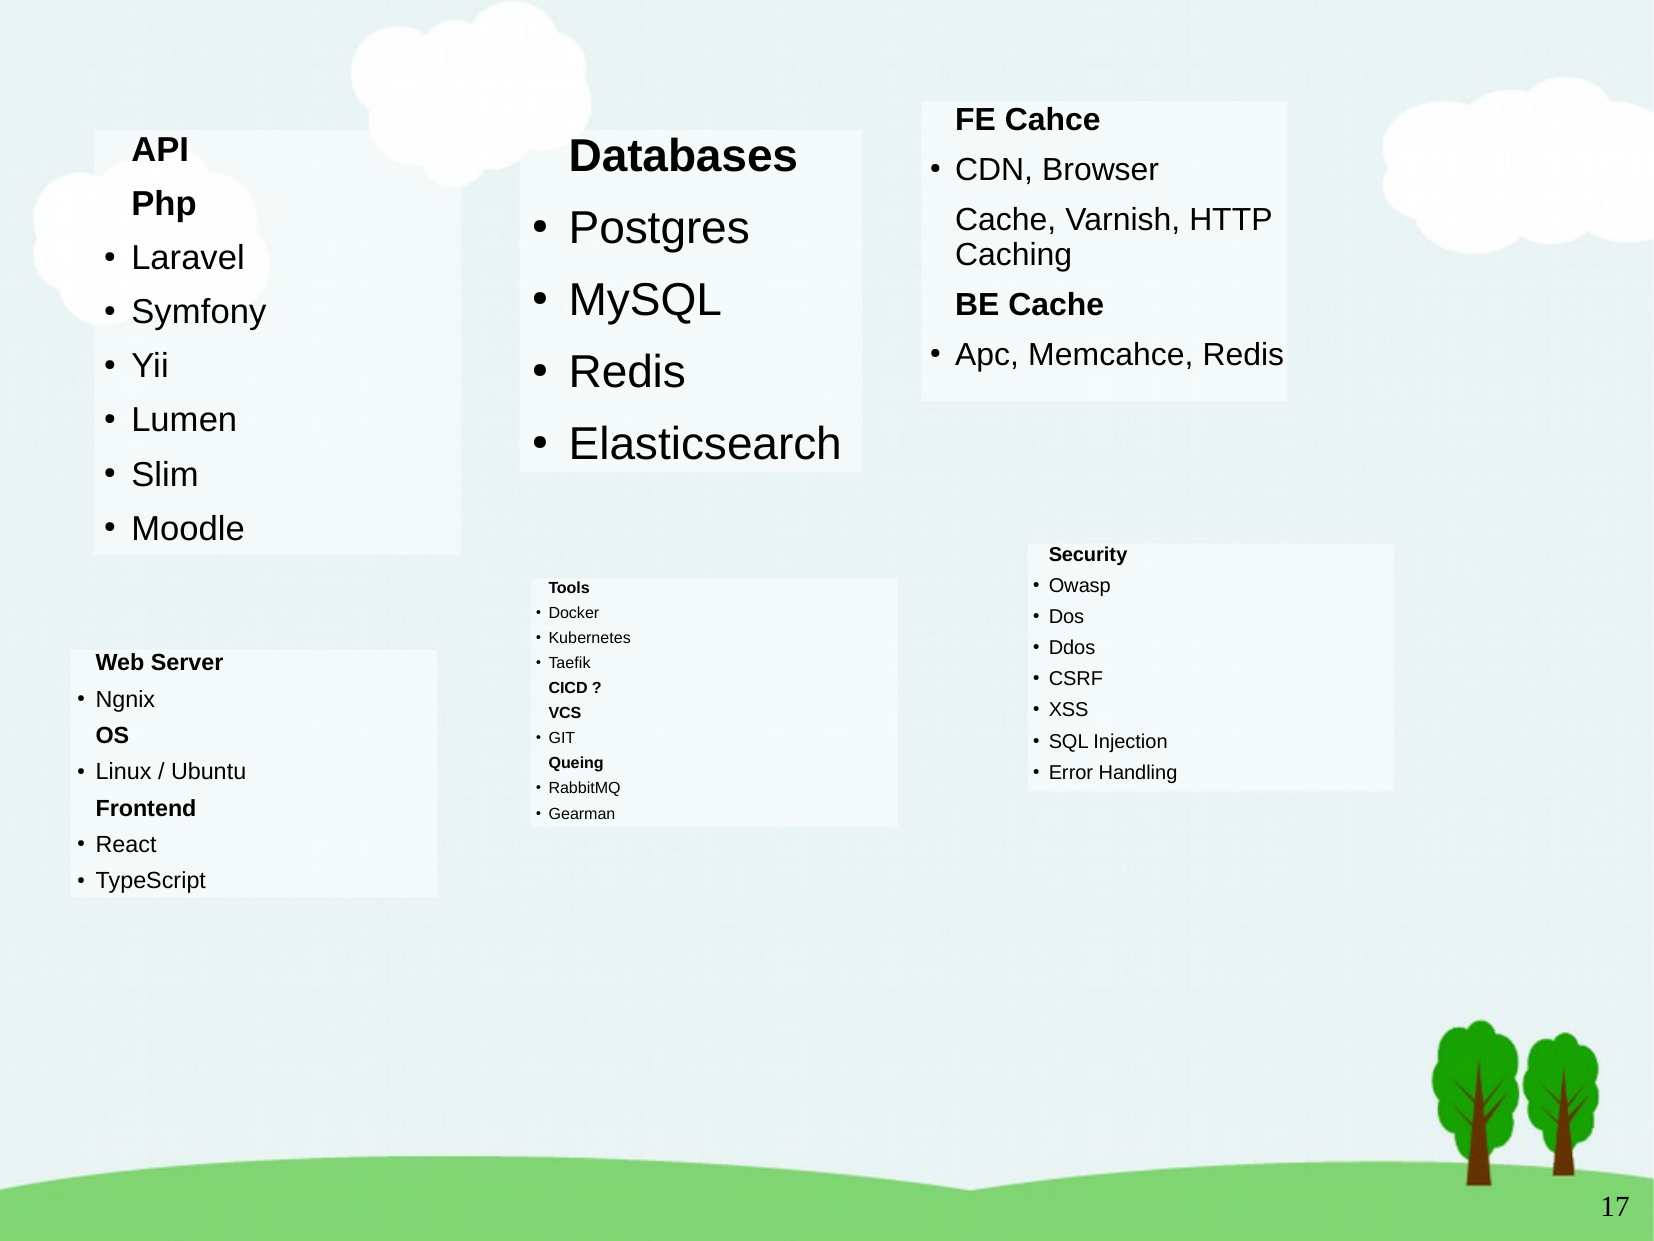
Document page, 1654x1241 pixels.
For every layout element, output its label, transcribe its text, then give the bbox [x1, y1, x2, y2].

list API Php Laravel Symfony Yii Lumen Slim Moodle [94, 129, 461, 556]
list Tools Docker Kubernetes Taefik CICD ? VCS GIT Queing RabbitMQ Gearman [531, 578, 898, 827]
picture [0, 0, 1654, 1241]
list Web Server Ngnix OS Linux / Ubuntu Frontend React TypeScript [70, 649, 438, 898]
list Databases Postgres MySQL Redis Elasticsearch [519, 129, 863, 473]
list FE Cahce CDN, Browser Cache, Varnish, HTTP Caching BE Cache Apc, Memcahce, Redis [921, 101, 1288, 402]
list Security Owasp Dos Ddos CSRF XSS SQL Injection Error Handling [1027, 543, 1394, 792]
